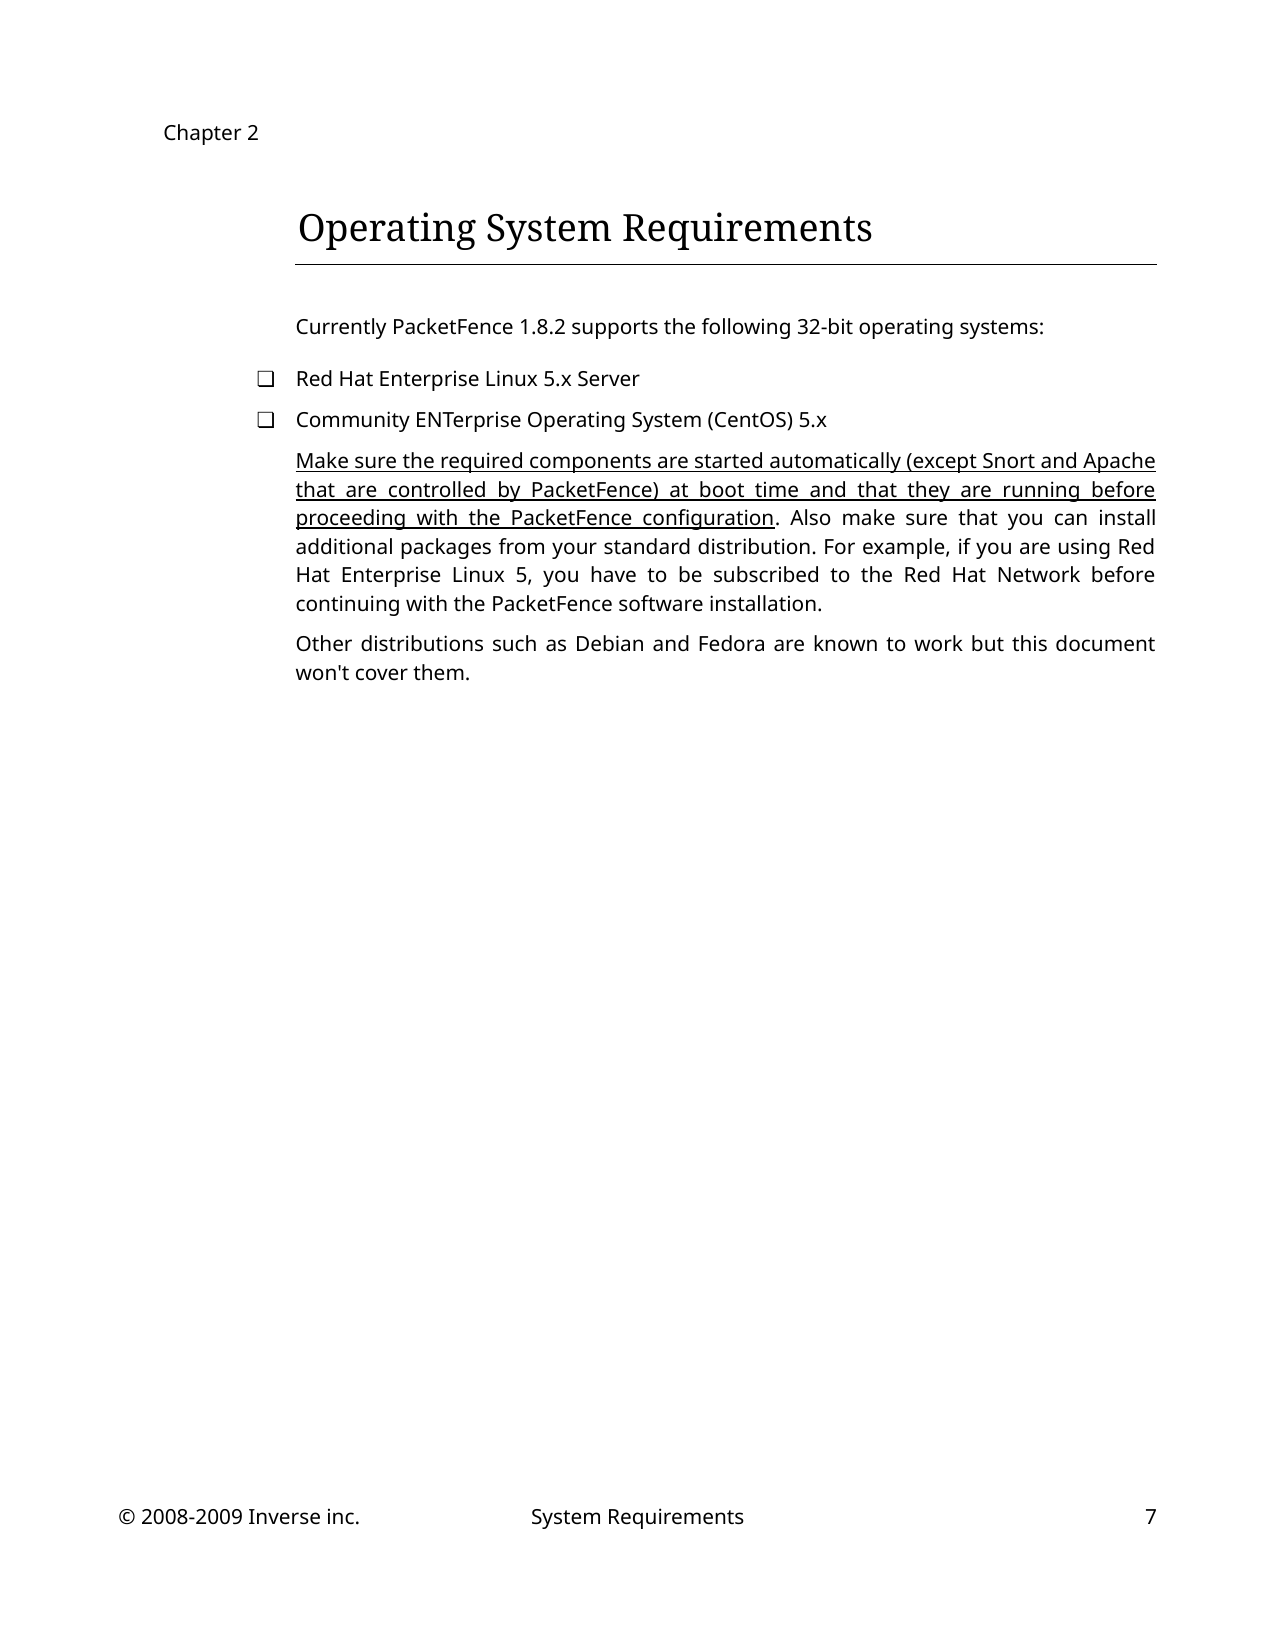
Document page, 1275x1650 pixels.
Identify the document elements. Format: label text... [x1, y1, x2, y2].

list ❏ Community ENTerprise Operating System (CentOS) 5.x [256, 406, 1157, 434]
text Make sure the required components are started automatically (except Snort and Apache that are controlled by PacketFence) at boot time and that they are running before proceeding with the PacketFence configuration. Also make sure that you can install additional packages from your standard distribution. For example, if you are using Red Hat Enterprise Linux 5, you have to be subscribed to the Red Hat Network before continuing with the PacketFence software installation. [295, 446, 1157, 617]
text Currently PacketFence 1.8.2 supports the following 32-bit operating systems: [295, 312, 1157, 341]
list ❏ Red Hat Enterprise Linux 5.x Server [256, 364, 1157, 393]
subtitle Operating System Requirements [295, 201, 1157, 264]
text Other distributions such as Debian and Fedora are known to work but this document won't cover them. [295, 629, 1157, 686]
